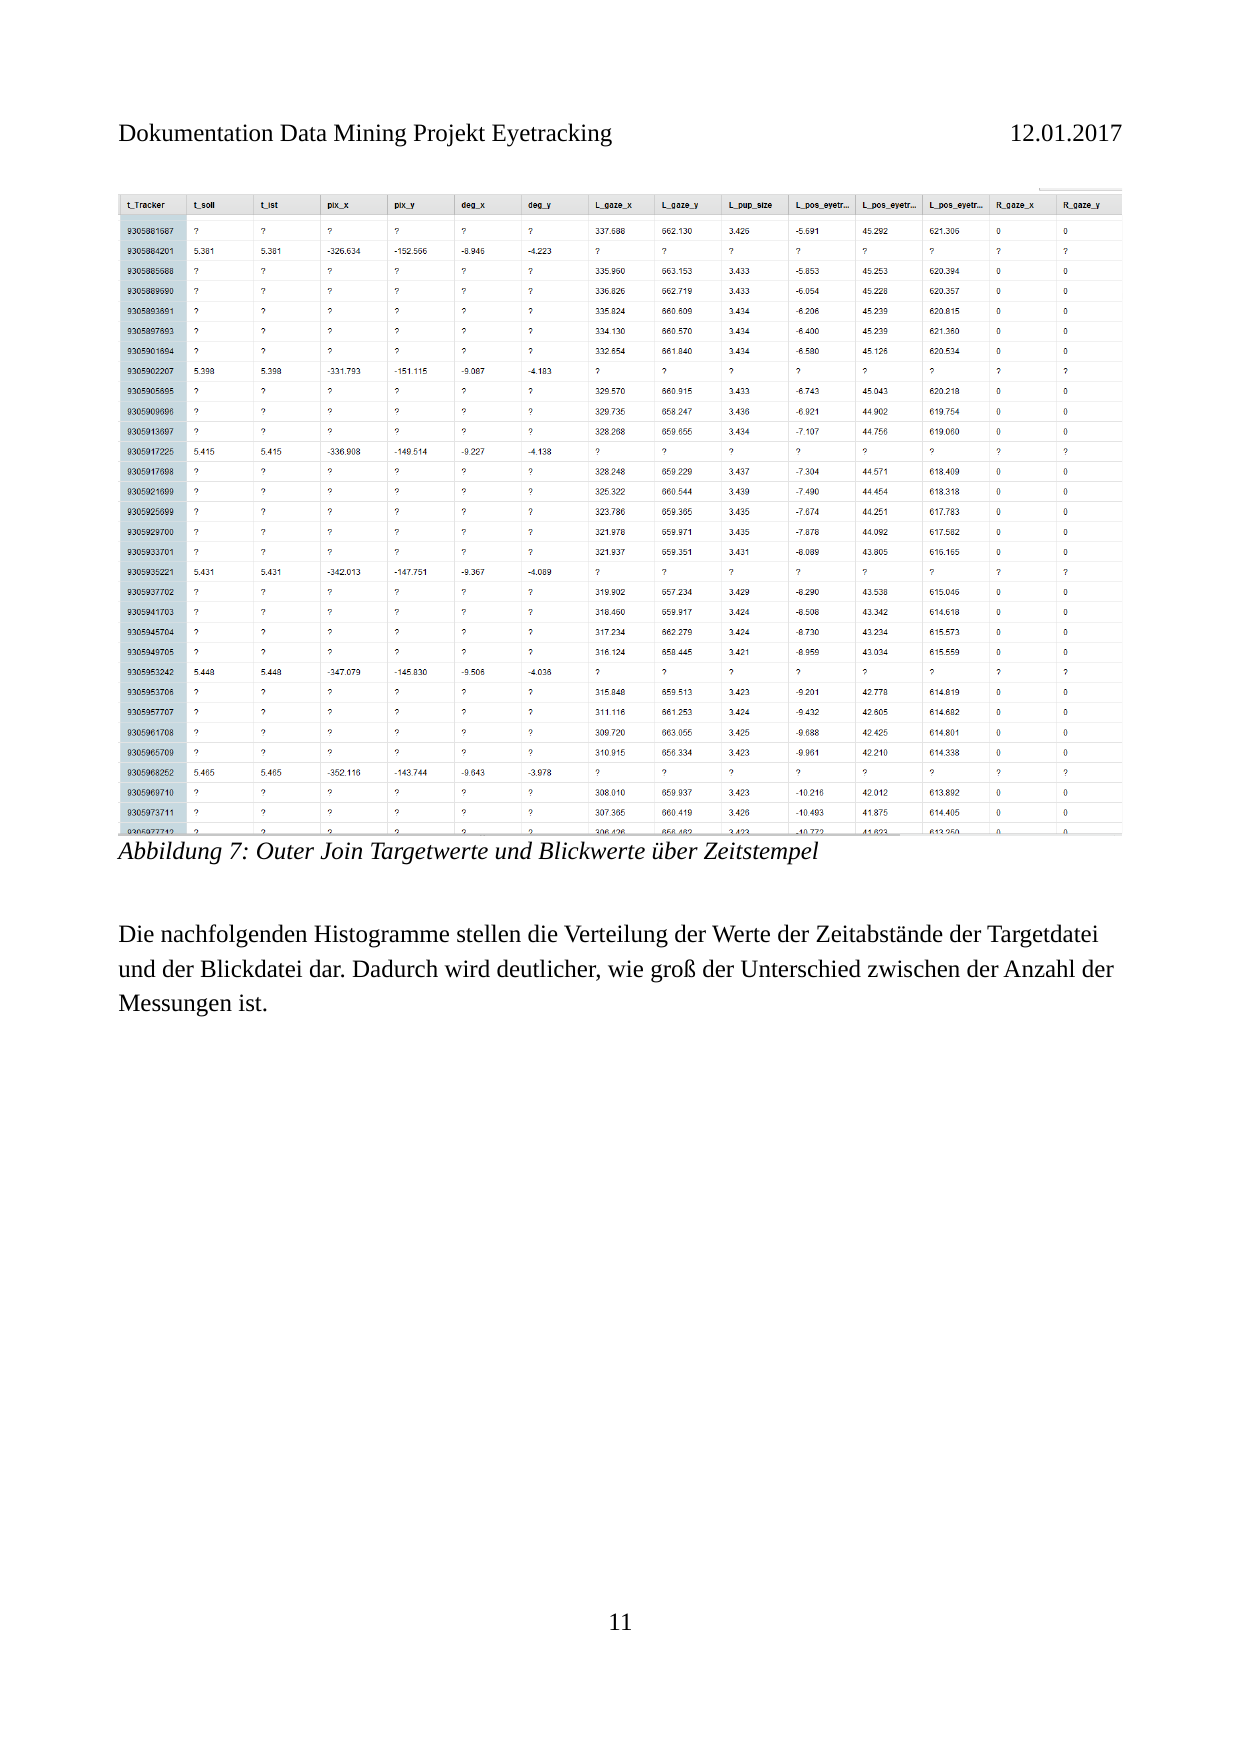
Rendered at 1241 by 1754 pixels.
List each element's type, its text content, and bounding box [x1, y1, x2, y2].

picture [118, 188, 1123, 836]
text Abbildung 7: Outer Join Targetwerte und Blickwerte über Zeitstempel [118, 836, 1122, 865]
text Die nachfolgenden Histogramme stellen die Verteilung der Werte der Zeitabstände der Targetdatei und der Blickdatei dar. Dadurch wird deutlicher, wie groß der Unterschied zwischen der Anzahl der Messungen ist. [118, 919, 1122, 1017]
